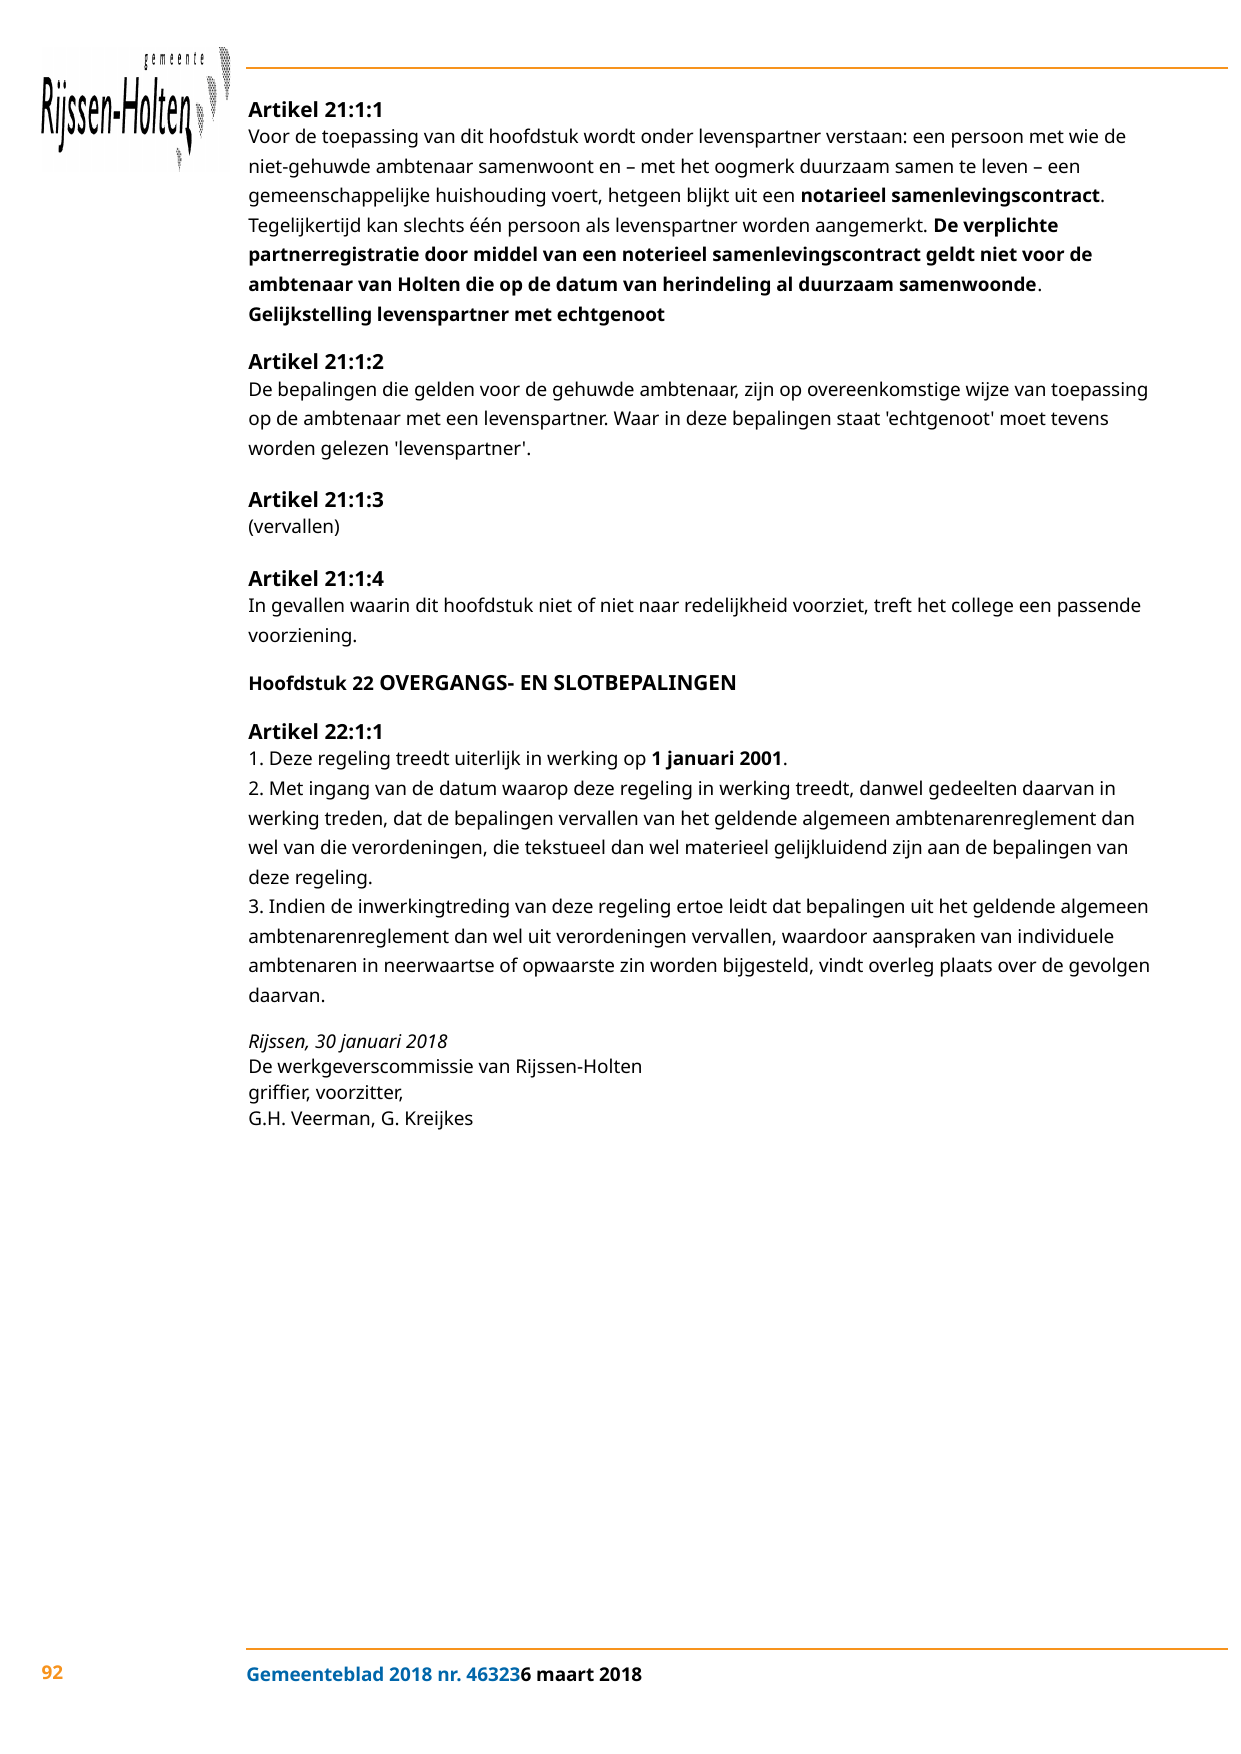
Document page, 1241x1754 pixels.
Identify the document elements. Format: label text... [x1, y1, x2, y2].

text Artikel 21:1:4 [248, 564, 1152, 593]
text 2. Met ingang van de datum waarop deze regeling in werking treedt, danwel gedeelten daarvan in werking treden, dat de bepalingen vervallen van het geldende algemeen ambtenarenreglement dan wel van die verordeningen, die tekstueel dan wel materieel gelijkluidend zijn aan de bepalingen van deze regeling. [248, 775, 1152, 889]
text Artikel 21:1:3 [248, 485, 1152, 514]
text Voor de toepassing van dit hoofdstuk wordt onder levenspartner verstaan: een persoon met wie de niet-gehuwde ambtenaar samenwoont en – met het oogmerk duurzaam samen te leven – een gemeenschappelijke huishouding voert, hetgeen blijkt uit een notarieel samenlevingscontract. Tegelijkertijd kan slechts één persoon als levenspartner worden aangemerkt. De verplichte partnerregistratie door middel van een noterieel samenlevingscontract geldt niet voor de ambtenaar van Holten die op de datum van herindeling al duurzaam samenwoonde. [248, 123, 1152, 297]
picture [41, 47, 231, 172]
text Gelijkstelling levenspartner met echtgenoot [248, 301, 1152, 326]
text 1. Deze regeling treedt uiterlijk in werking op 1 januari 2001. [248, 746, 1152, 771]
text Artikel 22:1:1 [248, 717, 1152, 746]
text Rijssen, 30 januari 2018 [248, 1028, 1152, 1053]
text De bepalingen die gelden voor de gehuwde ambtenaar, zijn op overeenkomstige wijze van toepassing op de ambtenaar met een levenspartner. Waar in deze bepalingen staat 'echtgenoot' moet tevens worden gelezen 'levenspartner'. [248, 376, 1152, 461]
text De werkgeverscommissie van Rijssen-Holten [248, 1053, 1152, 1079]
text Hoofdstuk 22 OVERGANGS- EN SLOTBEPALINGEN [248, 668, 1152, 696]
text (vervallen) [248, 514, 1152, 539]
text G.H. Veerman, G. Kreijkes [248, 1105, 1152, 1131]
text 3. Indien de inwerkingtreding van deze regeling ertoe leidt dat bepalingen uit het geldende algemeen ambtenarenreglement dan wel uit verordeningen vervallen, waardoor aanspraken van individuele ambtenaren in neerwaartse of opwaarste zin worden bijgesteld, vindt overleg plaats over de gevolgen daarvan. [248, 893, 1152, 1008]
text Artikel 21:1:2 [248, 347, 1152, 376]
text In gevallen waarin dit hoofdstuk niet of niet naar redelijkheid voorziet, treft het college een passende voorziening. [248, 593, 1152, 648]
text griffier, voorzitter, [248, 1079, 1152, 1105]
text Artikel 21:1:1 [248, 95, 1152, 123]
